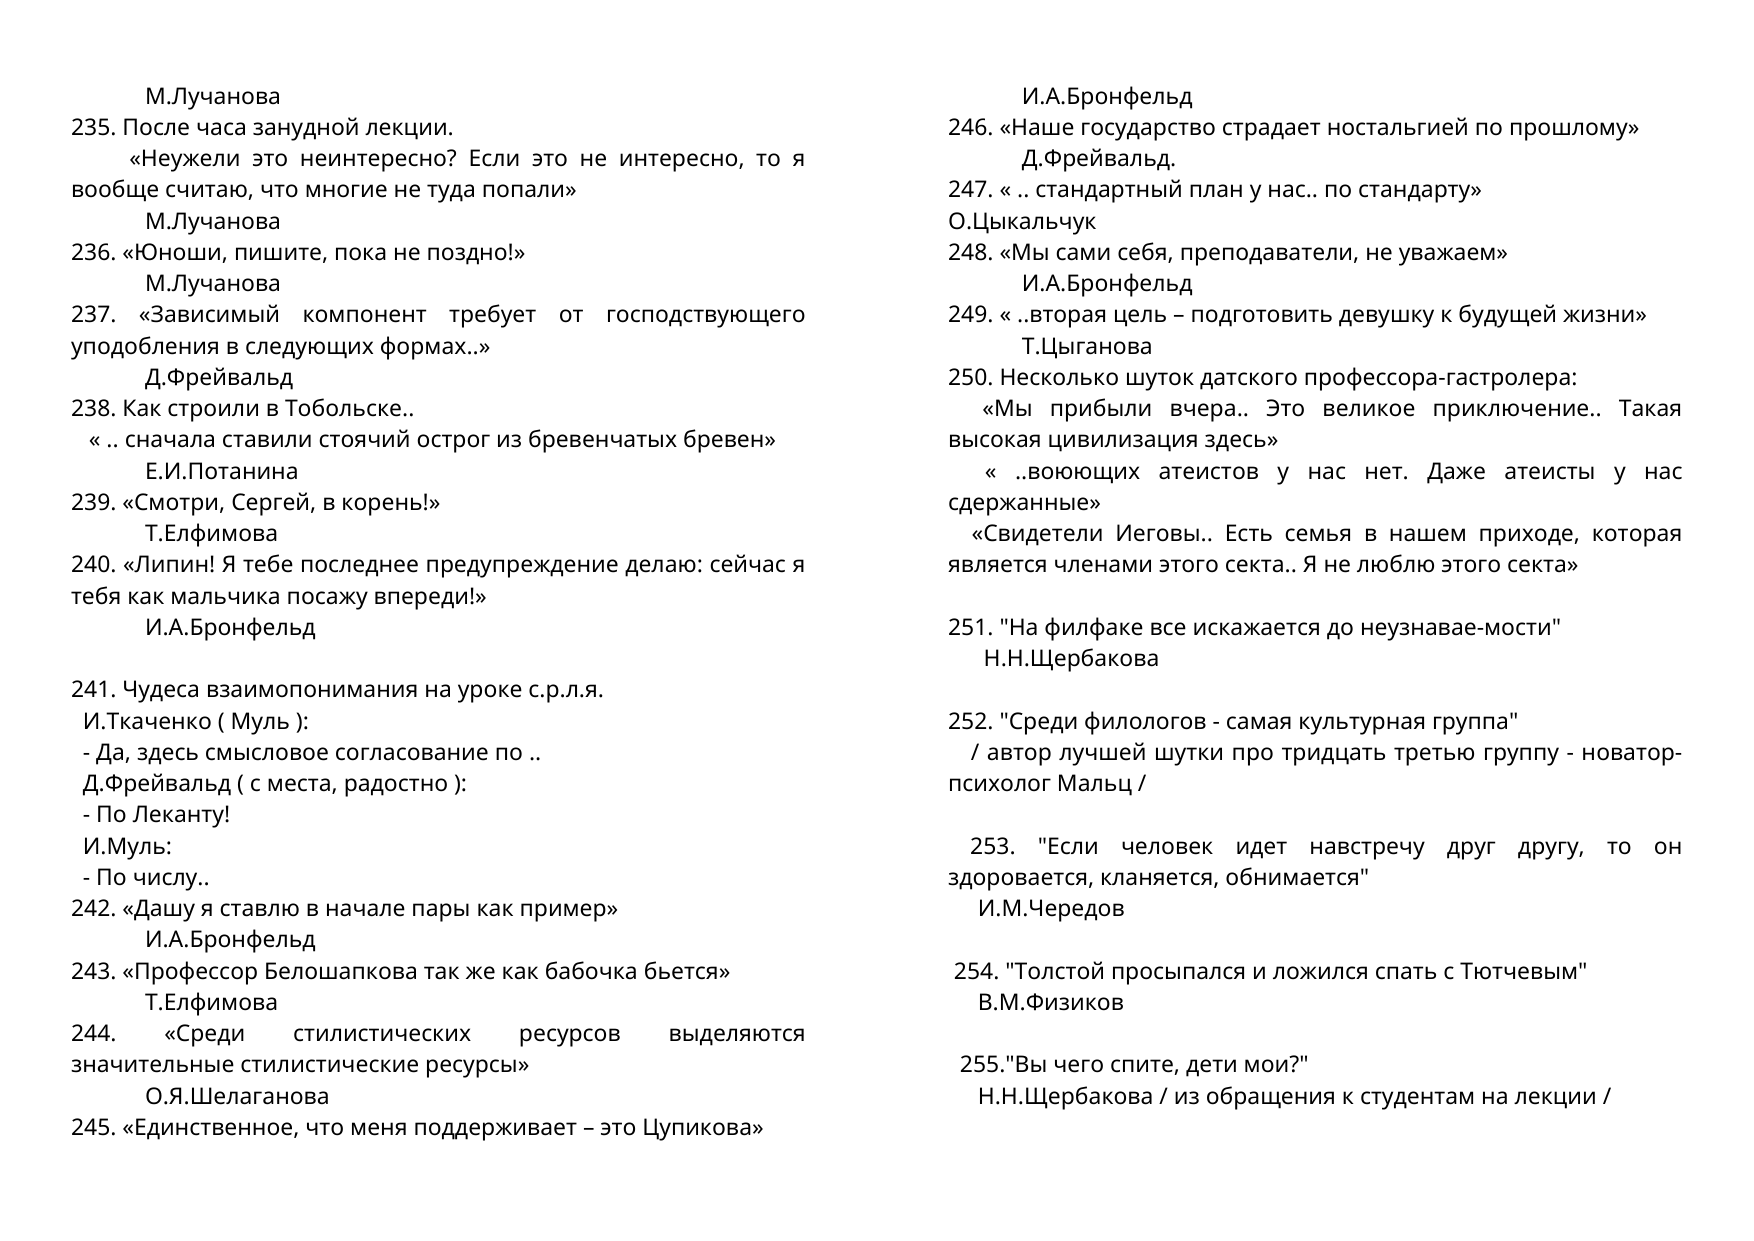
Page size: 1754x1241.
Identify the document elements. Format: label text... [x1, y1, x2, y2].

text 255."Вы чего спите, дети мои?" [948, 1048, 1683, 1080]
text И.Ткаченко ( Муль ): [71, 705, 806, 736]
text И.Муль: [71, 830, 806, 861]
text 245. «Единственное, что меня поддерживает – это Цупикова» [71, 1111, 806, 1142]
text В.М.Физиков [948, 986, 1683, 1017]
text 240. «Липин! Я тебе последнее предупреждение делаю: сейчас я тебя как мальчика посажу впереди!» [71, 548, 806, 611]
text - Да, здесь смысловое согласование по .. [71, 736, 806, 767]
text - По Леканту! [71, 798, 806, 830]
text Т.Елфимова [71, 517, 806, 548]
text 238. Как строили в Тобольске.. [71, 392, 806, 423]
text М.Лучанова [71, 205, 806, 236]
text «Мы прибыли вчера.. Это великое приключение.. Такая высокая цивилизация здесь» [948, 392, 1683, 455]
text « ..воюющих атеистов у нас нет. Даже атеисты у нас сдержанные» [948, 455, 1683, 517]
text Д.Фрейвальд ( с места, радостно ): [71, 767, 806, 798]
text - По числу.. [71, 861, 806, 892]
text Т.Елфимова [71, 986, 806, 1017]
text Н.Н.Щербакова / из обращения к студентам на лекции / [948, 1080, 1683, 1111]
text 252. "Среди филологов - самая культурная группа" [948, 705, 1683, 736]
text 250. Несколько шуток датского профессора-гастролера: [948, 361, 1683, 392]
text / автор лучшей шутки про тридцать третью группу - новатор-психолог Мальц / [948, 736, 1683, 798]
text Е.И.Потанина [71, 455, 806, 486]
text 246. «Наше государство страдает ностальгией по прошлому» [948, 111, 1683, 142]
text Т.Цыганова [948, 330, 1683, 361]
text Д.Фрейвальд. [948, 142, 1683, 173]
text 237. «Зависимый компонент требует от господствующего уподобления в следующих формах..» [71, 298, 806, 361]
text Д.Фрейвальд [71, 361, 806, 392]
text И.А.Бронфельд [71, 611, 806, 642]
text Н.Н.Щербакова [948, 642, 1683, 673]
text 253. "Если человек идет навстречу друг другу, то он здоровается, кланяется, обнимается" [948, 830, 1683, 892]
text М.Лучанова [71, 267, 806, 298]
text 251. "На филфаке все искажается до неузнавае-мости" [948, 611, 1683, 642]
text М.Лучанова [71, 80, 806, 111]
text 249. « ..вторая цель – подготовить девушку к будущей жизни» [948, 298, 1683, 330]
text 247. « .. стандартный план у нас.. по стандарту» [948, 173, 1683, 205]
text 241. Чудеса взаимопонимания на уроке с.р.л.я. [71, 673, 806, 705]
text «Неужели это неинтересно? Если это не интересно, то я вообще считаю, что многие не туда попали» [71, 142, 806, 205]
text И.А.Бронфельд [71, 923, 806, 955]
text 243. «Профессор Белошапкова так же как бабочка бьется» [71, 955, 806, 986]
text О.Цыкальчук [948, 205, 1683, 236]
text «Свидетели Иеговы.. Есть семья в нашем приходе, которая является членами этого секта.. Я не люблю этого секта» [948, 517, 1683, 580]
text 235. После часа занудной лекции. [71, 111, 806, 142]
text О.Я.Шелаганова [71, 1080, 806, 1111]
text 239. «Смотри, Сергей, в корень!» [71, 486, 806, 517]
text 254. "Толстой просыпался и ложился спать с Тютчевым" [948, 955, 1683, 986]
text И.М.Чередов [948, 892, 1683, 923]
text 244. «Среди стилистических ресурсов выделяются значительные стилистические ресурсы» [71, 1017, 806, 1080]
text « .. сначала ставили стоячий острог из бревенчатых бревен» [71, 423, 806, 455]
text 242. «Дашу я ставлю в начале пары как пример» [71, 892, 806, 923]
text И.А.Бронфельд [948, 267, 1683, 298]
text 236. «Юноши, пишите, пока не поздно!» [71, 236, 806, 267]
text 248. «Мы сами себя, преподаватели, не уважаем» [948, 236, 1683, 267]
text И.А.Бронфельд [948, 80, 1683, 111]
